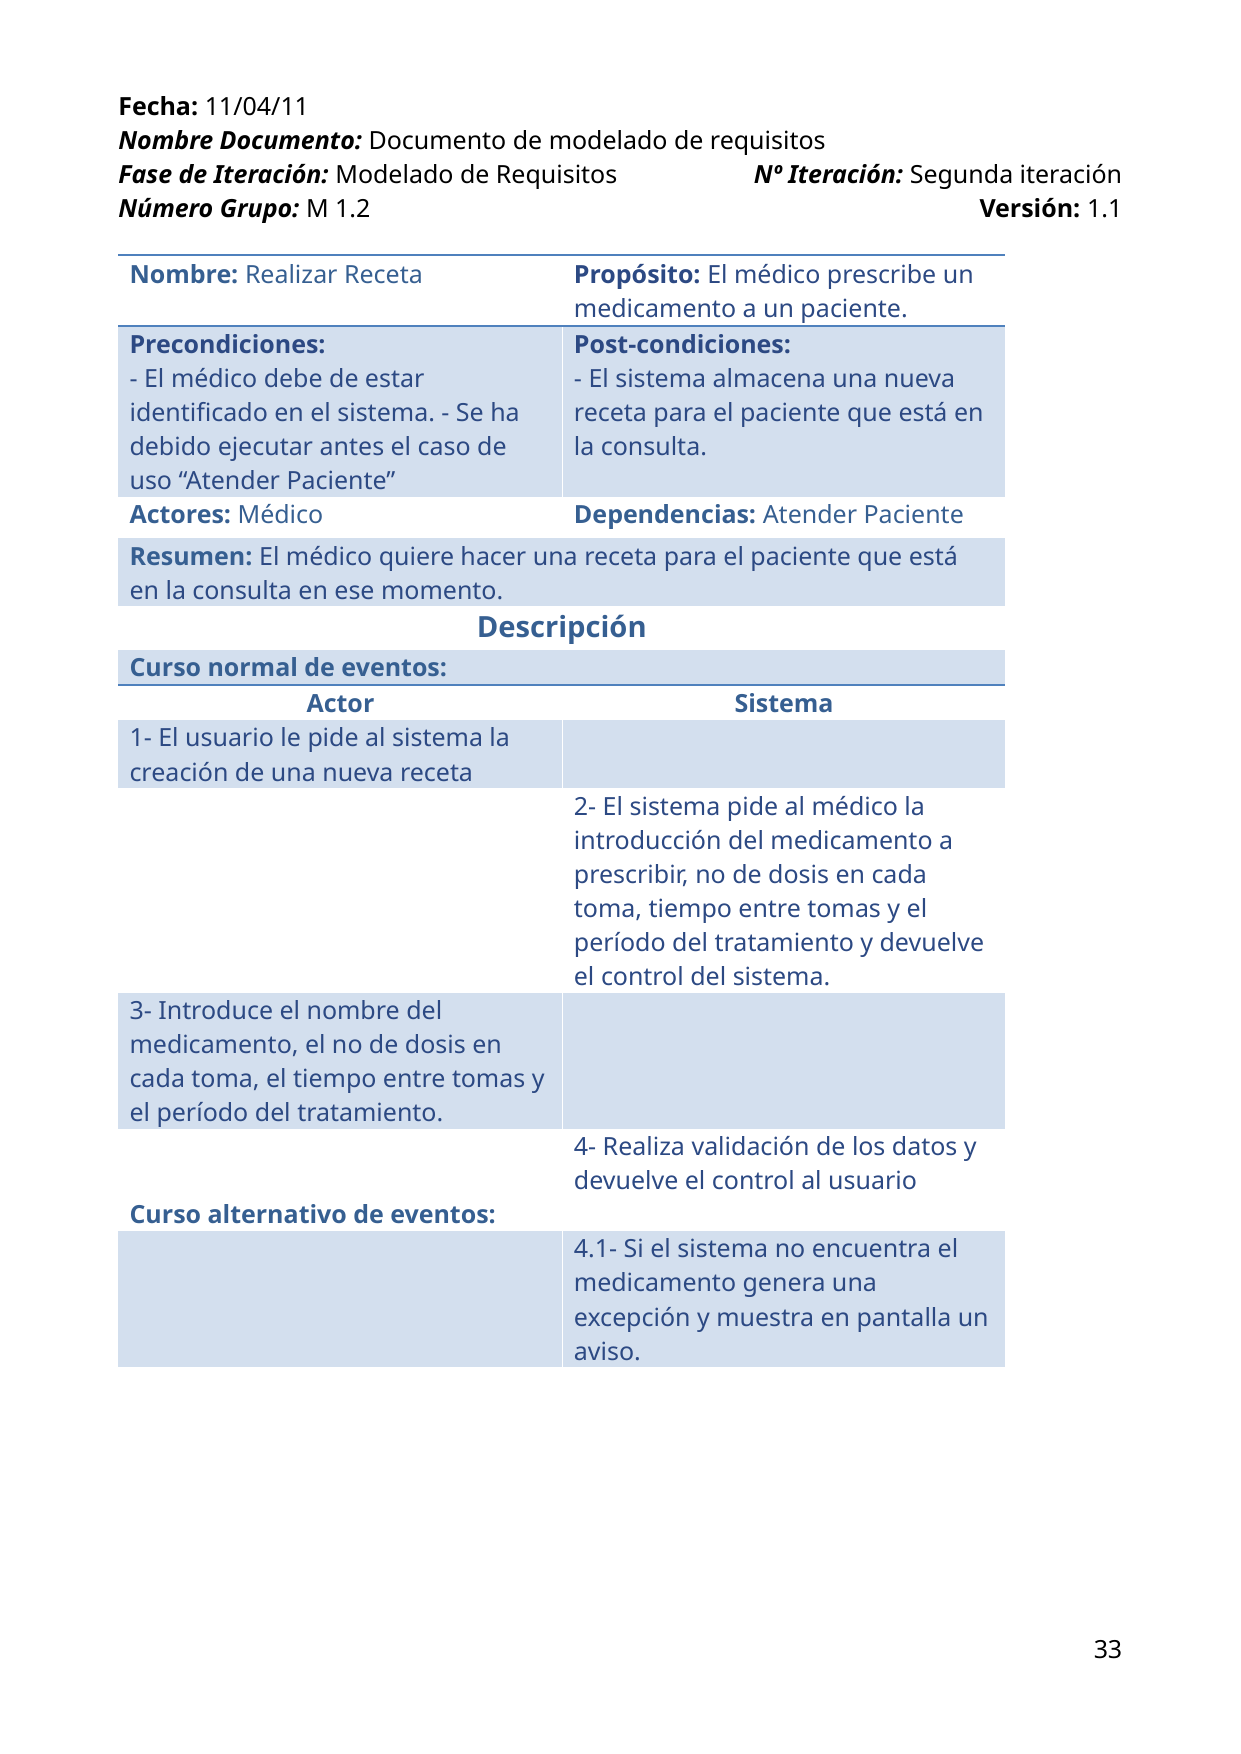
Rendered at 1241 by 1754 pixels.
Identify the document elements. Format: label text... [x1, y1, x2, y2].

table_cell [563, 1197, 1005, 1231]
table_cell Curso alternativo de eventos: [118, 1197, 562, 1231]
table_cell Post-condiciones: - El sistema almacena una nueva receta para el paciente que está en la consulta. [563, 327, 1005, 497]
table_cell [563, 720, 1005, 788]
table_cell [563, 993, 1005, 1129]
table_header Nombre: Realizar Receta [118, 256, 562, 324]
table_header Propósito: El médico prescribe un medicamento a un paciente. [563, 256, 1005, 324]
table_cell 3- Introduce el nombre del medicamento, el no de dosis en cada toma, el tiempo entre tomas y el período del tratamiento. [118, 993, 562, 1129]
table_cell Precondiciones: - El médico debe de estar identificado en el sistema. - Se ha debido ejecutar antes el caso de uso “Atender Paciente” [118, 327, 562, 497]
table_cell [118, 788, 562, 993]
table_cell Resumen: El médico quiere hacer una receta para el paciente que está en la consulta en ese momento. [118, 538, 1005, 606]
table_cell Descripción [118, 606, 1005, 650]
table_cell Actor [118, 686, 562, 720]
table_cell [118, 1367, 1005, 1401]
table_cell [118, 1231, 562, 1367]
table_cell [118, 1129, 562, 1197]
table_cell Sistema [563, 686, 1005, 720]
table_cell 2- El sistema pide al médico la introducción del medicamento a prescribir, no de dosis en cada toma, tiempo entre tomas y el período del tratamiento y devuelve el control del sistema. [563, 788, 1005, 993]
table_cell 1- El usuario le pide al sistema la creación de una nueva receta [118, 720, 562, 788]
table_cell Actores: Médico [118, 497, 562, 538]
table_cell 4- Realiza validación de los datos y devuelve el control al usuario [563, 1129, 1005, 1197]
table_cell Dependencias: Atender Paciente [563, 497, 1005, 538]
table_cell Curso normal de eventos: [118, 650, 1005, 684]
table_cell 4.1- Si el sistema no encuentra el medicamento genera una excepción y muestra en pantalla un aviso. [563, 1231, 1005, 1367]
